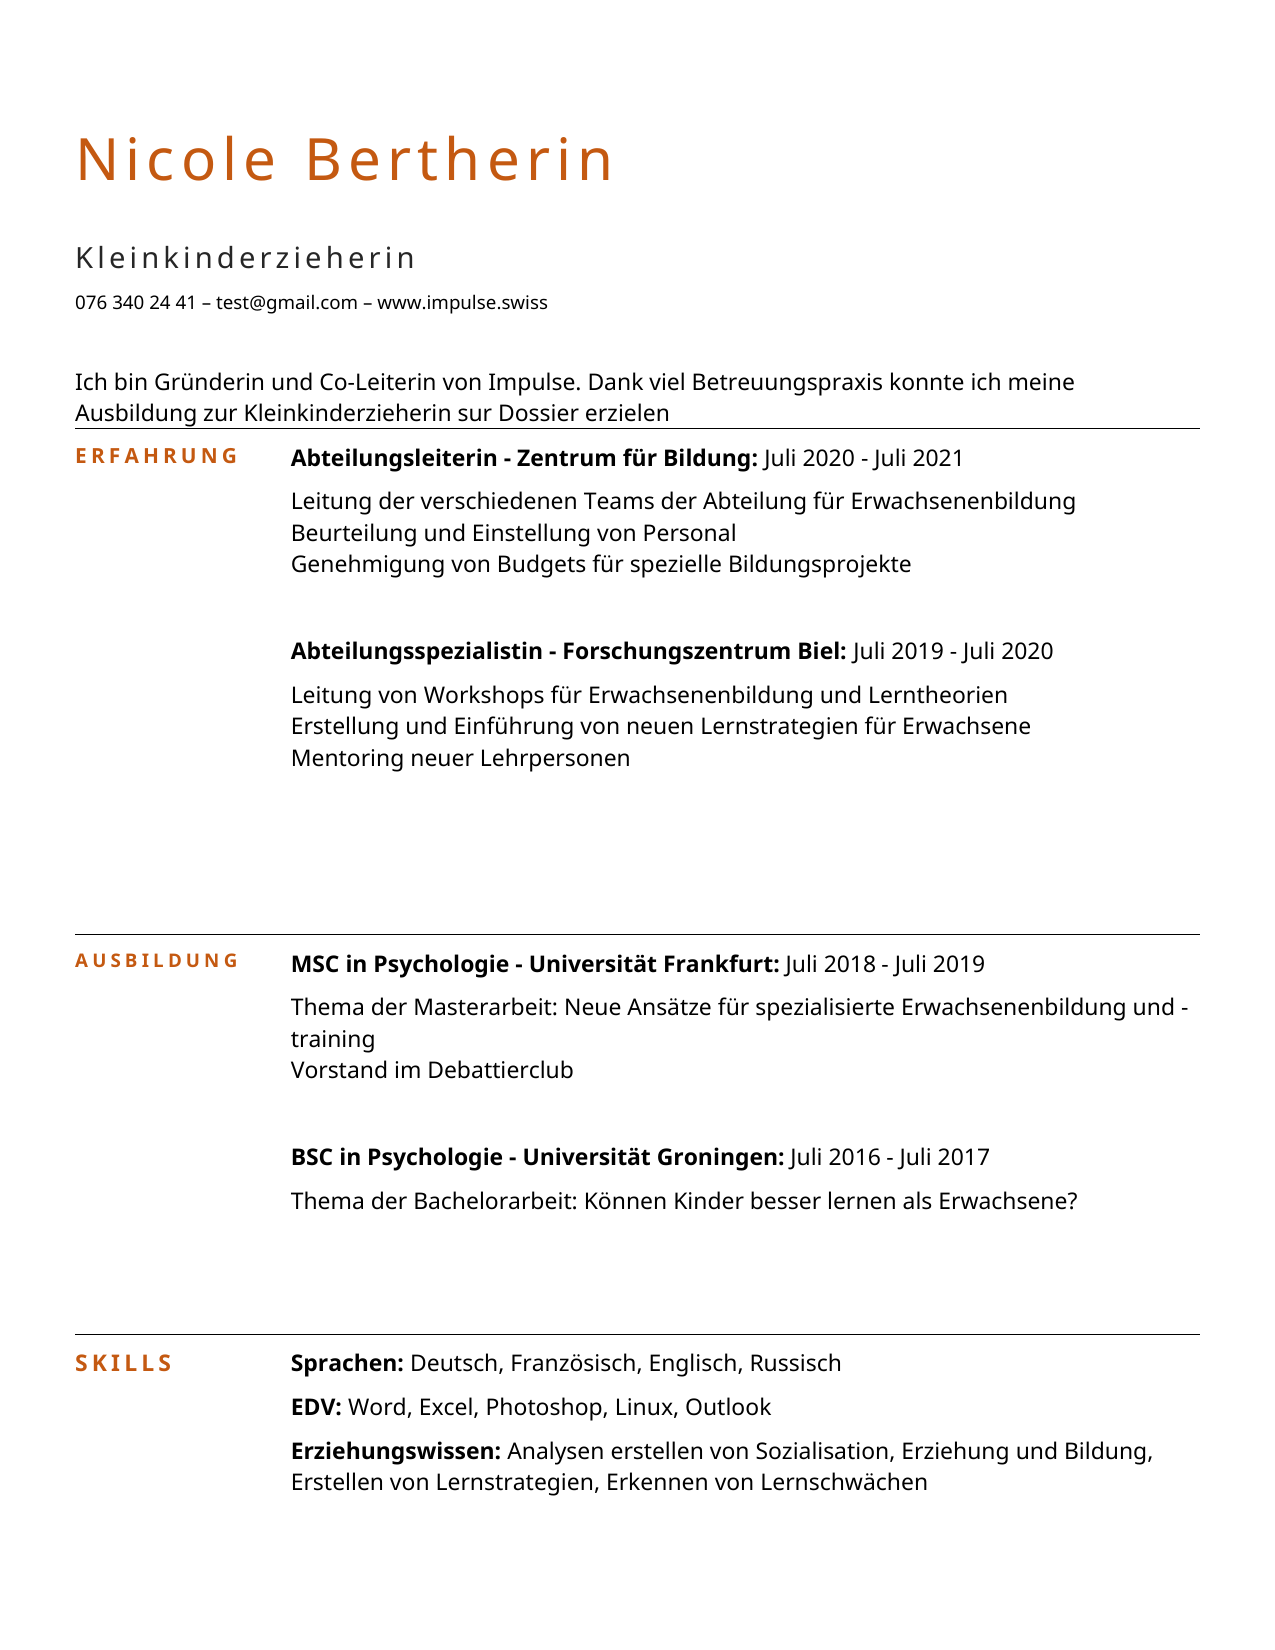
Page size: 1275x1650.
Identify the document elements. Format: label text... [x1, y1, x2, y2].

table_cell [263, 904, 291, 934]
table_cell [75, 904, 262, 934]
table_cell Ausbildung [75, 935, 262, 1304]
table_header Nicole Bertherin Kleinkinderzieherin 076 340 24 41 – test@gmail.com – www.impulse.swiss Ich bin Gründerin und Co-Leiterin von Impulse. Dank viel Betreuungspraxis konnte ich meine Ausbildung zur Kleinkinderzieherin sur Dossier erzielen [75, 118, 1200, 428]
table_cell Erfahrung [75, 429, 262, 904]
table_cell [263, 429, 291, 904]
table_cell [263, 935, 291, 1304]
table_cell [75, 1304, 262, 1334]
table_cell [263, 1304, 291, 1334]
table_cell Skills [75, 1335, 262, 1497]
table_cell Abteilungsleiterin - Zentrum für Bildung: Juli 2020 - Juli 2021 Leitung der verschiedenen Teams der Abteilung für Erwachsenenbildung Beurteilung und Einstellung von Personal Genehmigung von Budgets für spezielle Bildungsprojekte Abteilungsspezialistin - Forschungszentrum Biel: Juli 2019 - Juli 2020 Leitung von Workshops für Erwachsenenbildung und Lerntheorien Erstellung und Einführung von neuen Lernstrategien für Erwachsene Mentoring neuer Lehrpersonen [291, 429, 1200, 904]
table_cell [291, 904, 1200, 934]
table_cell [263, 1335, 291, 1497]
table_cell Sprachen: Deutsch, Französisch, Englisch, Russisch EDV: Word, Excel, Photoshop, Linux, Outlook Erziehungswissen: Analysen erstellen von Sozialisation, Erziehung und Bildung, Erstellen von Lernstrategien, Erkennen von Lernschwächen [291, 1335, 1200, 1497]
table_cell MSC in Psychologie - Universität Frankfurt: Juli 2018 - Juli 2019 Thema der Masterarbeit: Neue Ansätze für spezialisierte Erwachsenenbildung und -training Vorstand im Debattierclub BSC in Psychologie - Universität Groningen: Juli 2016 - Juli 2017 Thema der Bachelorarbeit: Können Kinder besser lernen als Erwachsene? [291, 935, 1200, 1304]
table_cell [291, 1304, 1200, 1334]
